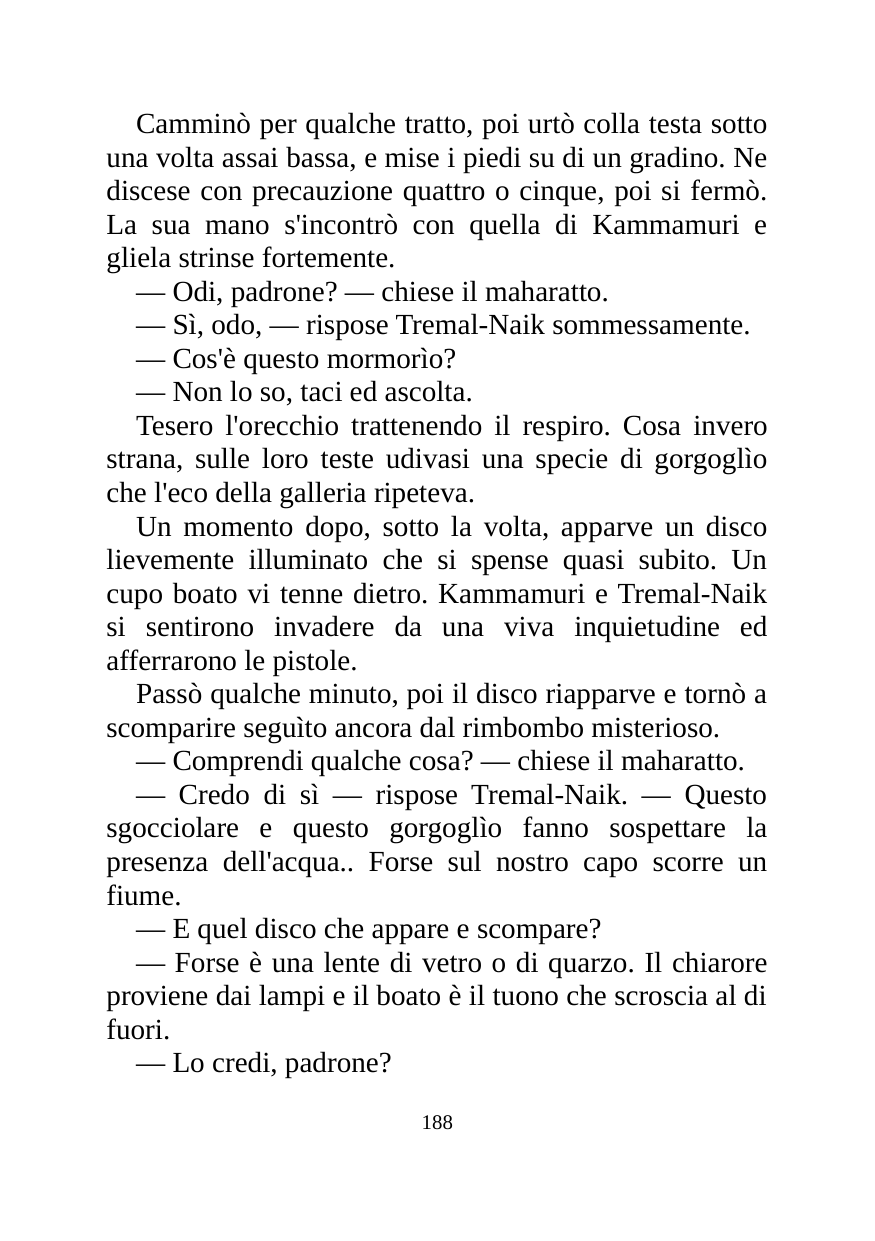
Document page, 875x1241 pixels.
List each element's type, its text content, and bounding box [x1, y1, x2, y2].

text Un momento dopo, sotto la volta, apparve un disco lievemente illuminato che si spense quasi subito. Un cupo boato vi tenne dietro. Kammamuri e Tremal-Naik si sentirono invadere da una viva inquietudine ed afferrarono le pistole. [106, 509, 768, 676]
text — Odi, padrone? — chiese il maharatto. [106, 274, 768, 307]
text Passò qualche minuto, poi il disco riapparve e tornò a scomparire seguìto ancora dal rimbombo misterioso. [106, 676, 768, 743]
text — Cos'è questo mormorìo? [106, 341, 768, 374]
text — Forse è una lente di vetro o di quarzo. Il chiarore proviene dai lampi e il boato è il tuono che scroscia al di fuori. [106, 945, 768, 1045]
text Tesero l'orecchio trattenendo il respiro. Cosa invero strana, sulle loro teste udivasi una specie di gorgoglìo che l'eco della galleria ripeteva. [106, 408, 768, 509]
text — Non lo so, taci ed ascolta. [106, 374, 768, 408]
text — Comprendi qualche cosa? — chiese il maharatto. [106, 743, 768, 777]
text Camminò per qualche tratto, poi urtò colla testa sotto una volta assai bassa, e mise i piedi su di un gradino. Ne discese con precauzione quattro o cinque, poi si fermò. La sua mano s'incontrò con quella di Kammamuri e gliela strinse fortemente. [106, 106, 768, 274]
text — Credo di sì — rispose Tremal-Naik. — Questo sgocciolare e questo gorgoglìo fanno sospettare la presenza dell'acqua.. Forse sul nostro capo scorre un fiume. [106, 777, 768, 911]
text — Sì, odo, — rispose Tremal-Naik sommessamente. [106, 307, 768, 341]
text — E quel disco che appare e scompare? [106, 911, 768, 945]
text — Lo credi, padrone? [106, 1045, 768, 1079]
